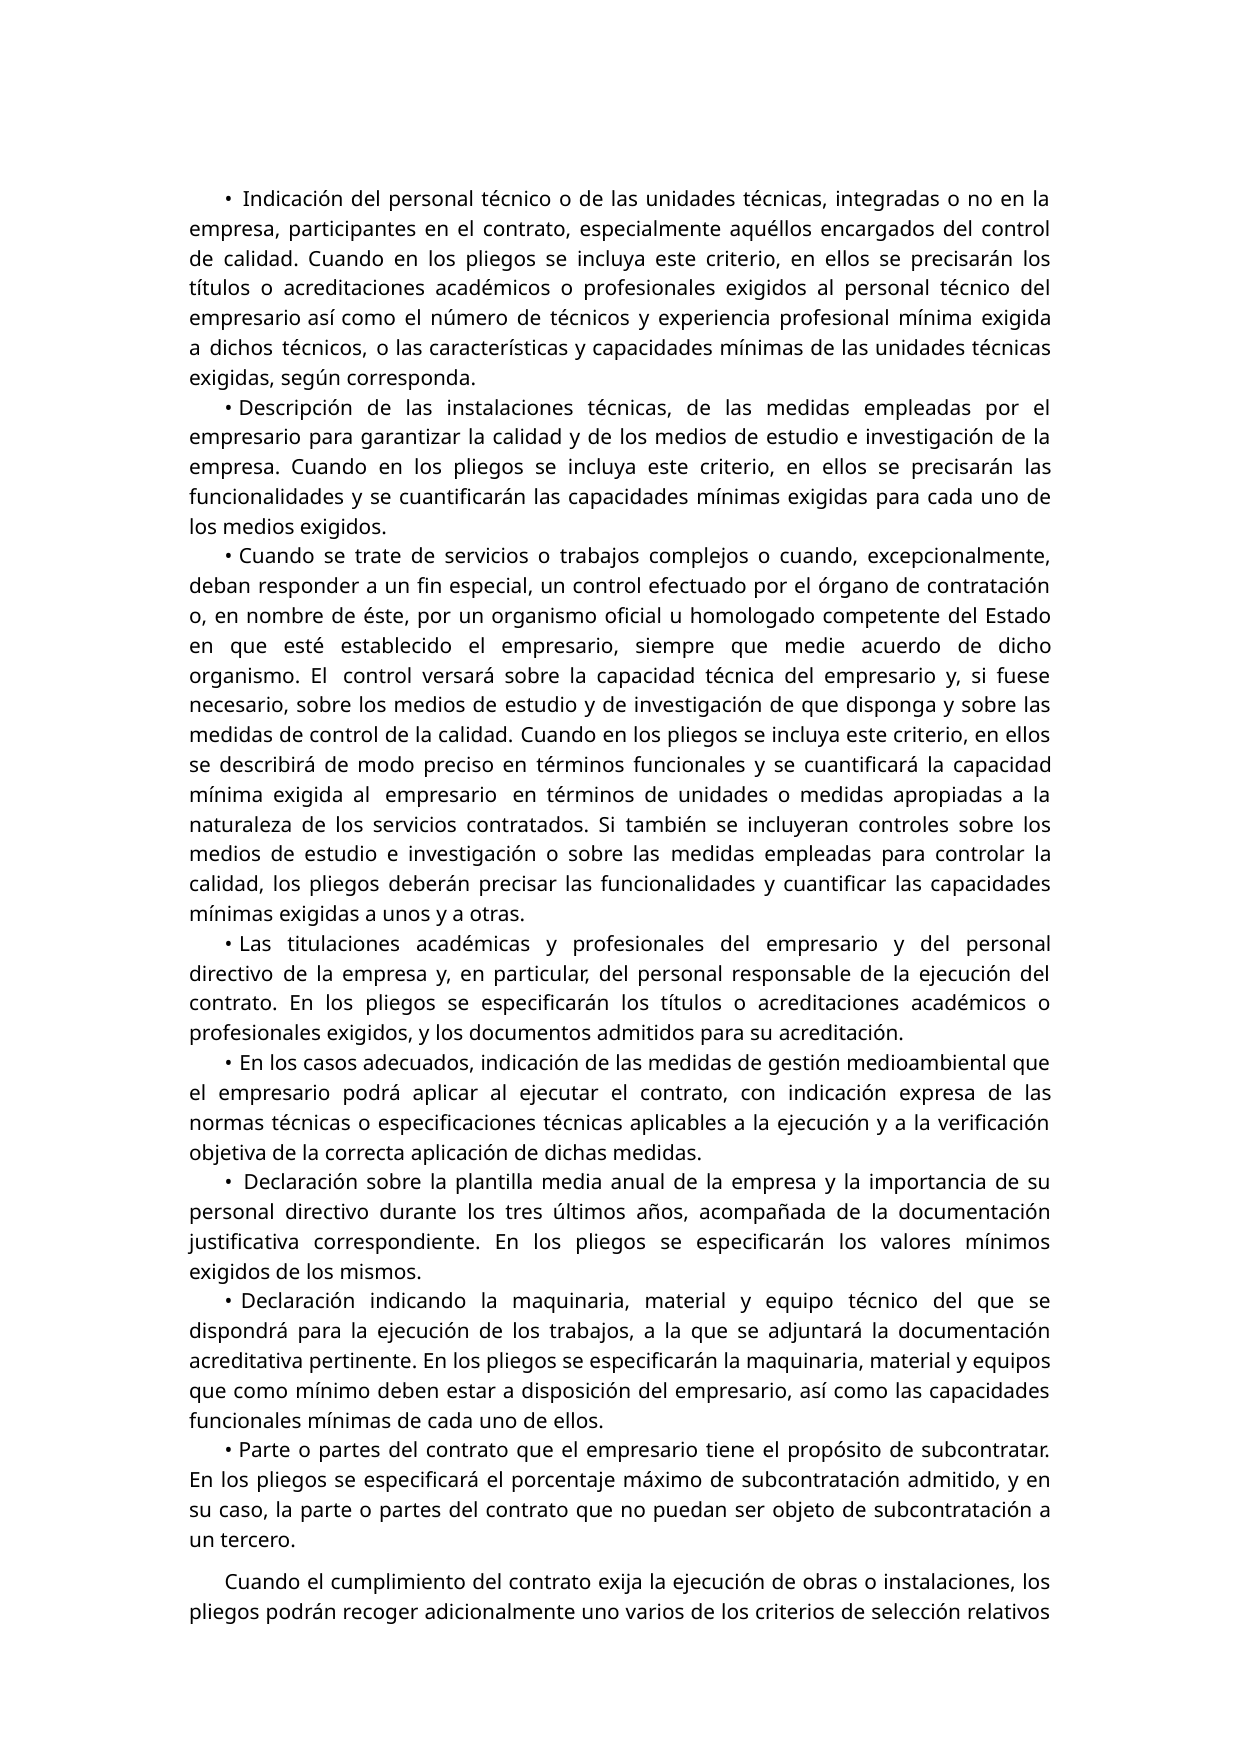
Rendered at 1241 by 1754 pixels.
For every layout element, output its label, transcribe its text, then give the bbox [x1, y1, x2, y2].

list Las titulaciones académicas y profesionales del empresario y del personal directivo de la empresa y, en particular, del personal responsable de la ejecución del contrato. En los pliegos se especificarán los títulos o acreditaciones académicos o profesionales exigidos, y los documentos admitidos para su acreditación. [189, 929, 1051, 1047]
list Declaración sobre la plantilla media anual de la empresa y la importancia de su personal directivo durante los tres últimos años, acompañada de la documentación justificativa correspondiente. En los pliegos se especificarán los valores mínimos exigidos de los mismos. [189, 1167, 1051, 1285]
list En los casos adecuados, indicación de las medidas de gestión medioambiental que el empresario podrá aplicar al ejecutar el contrato, con indicación expresa de las normas técnicas o especificaciones técnicas aplicables a la ejecución y a la verificación objetiva de la correcta aplicación de dichas medidas. [189, 1048, 1051, 1166]
text Cuando el cumplimiento del contrato exija la ejecución de obras o instalaciones, los pliegos podrán recoger adicionalmente uno varios de los criterios de selección relativos [189, 1567, 1051, 1625]
list Cuando se trate de servicios o trabajos complejos o cuando, excepcionalmente, deban responder a un fin especial, un control efectuado por el órgano de contratación o, en nombre de éste, por un organismo oficial u homologado competente del Estado en que esté establecido el empresario, siempre que medie acuerdo de dicho organismo. El control versará sobre la capacidad técnica del empresario y, si fuese necesario, sobre los medios de estudio y de investigación de que disponga y sobre las medidas de control de la calidad. Cuando en los pliegos se incluya este criterio, en ellos se describirá de modo preciso en términos funcionales y se cuantificará la capacidad mínima exigida al empresario en términos de unidades o medidas apropiadas a la naturaleza de los servicios contratados. Si también se incluyeran controles sobre los medios de estudio e investigación o sobre las medidas empleadas para controlar la calidad, los pliegos deberán precisar las funcionalidades y cuantificar las capacidades mínimas exigidas a unos y a otras. [189, 542, 1052, 928]
list Declaración indicando la maquinaria, material y equipo técnico del que se dispondrá para la ejecución de los trabajos, a la que se adjuntará la documentación acreditativa pertinente. En los pliegos se especificarán la maquinaria, material y equipos que como mínimo deben estar a disposición del empresario, así como las capacidades funcionales mínimas de cada uno de ellos. [189, 1287, 1051, 1434]
list Descripción de las instalaciones técnicas, de las medidas empleadas por el empresario para garantizar la calidad y de los medios de estudio e investigación de la empresa. Cuando en los pliegos se incluya este criterio, en ellos se precisarán las funcionalidades y se cuantificarán las capacidades mínimas exigidas para cada uno de los medios exigidos. [189, 393, 1051, 540]
list Parte o partes del contrato que el empresario tiene el propósito de subcontratar. En los pliegos se especificará el porcentaje máximo de subcontratación admitido, y en su caso, la parte o partes del contrato que no puedan ser objeto de subcontratación a un tercero. [189, 1436, 1051, 1553]
list Indicación del personal técnico o de las unidades técnicas, integradas o no en la empresa, participantes en el contrato, especialmente aquéllos encargados del control de calidad. Cuando en los pliegos se incluya este criterio, en ellos se precisarán los títulos o acreditaciones académicos o profesionales exigidos al personal técnico del empresario así como el número de técnicos y experiencia profesional mínima exigida a dichos técnicos, o las características y capacidades mínimas de las unidades técnicas exigidas, según corresponda. [189, 184, 1051, 391]
